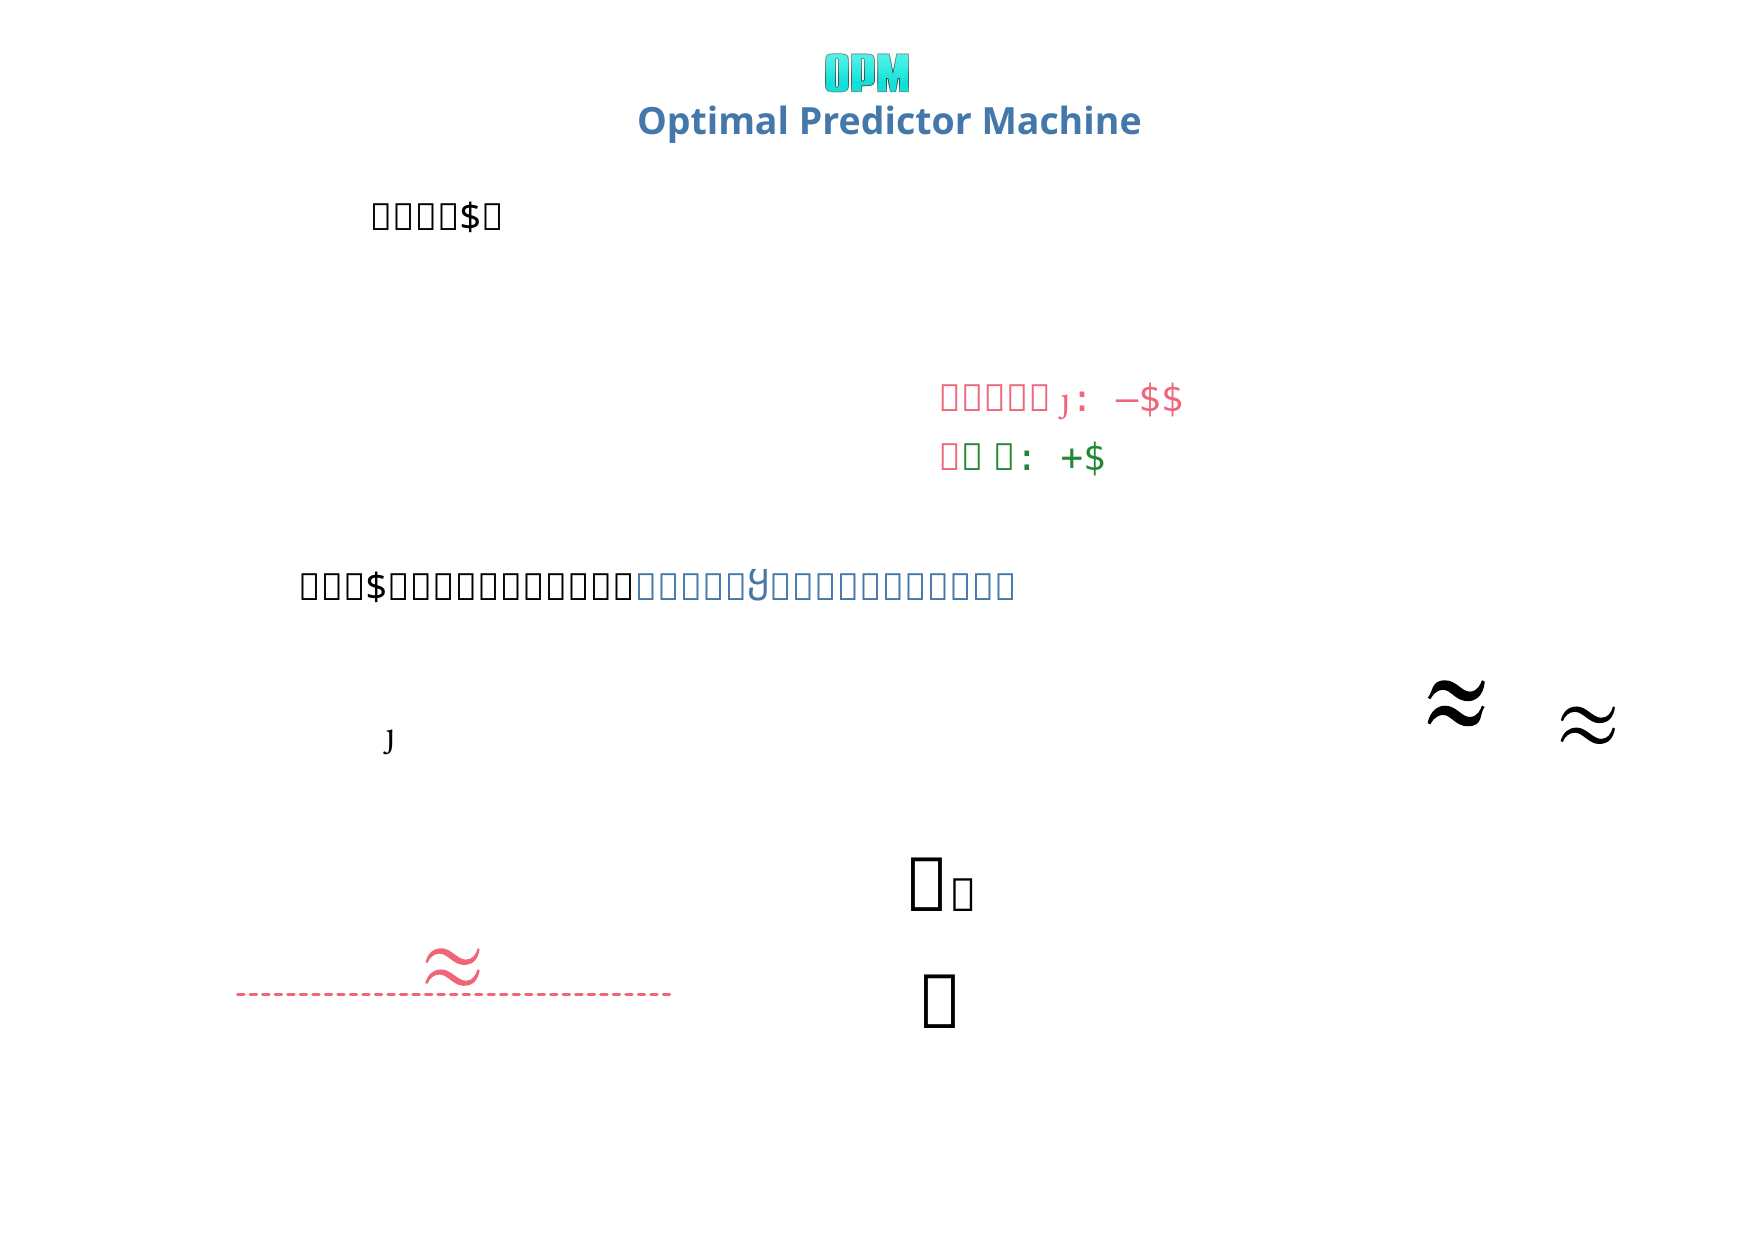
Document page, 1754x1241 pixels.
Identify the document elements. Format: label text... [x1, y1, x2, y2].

text_box [1560, 727, 1615, 744]
text_box [1427, 680, 1485, 702]
text_box  : –$$  : +$ [923, 364, 1301, 473]
text_box   [889, 823, 1059, 1000]
text_box [1427, 705, 1485, 727]
text_box [425, 969, 480, 986]
text_box Optimal Predictor Machine [622, 86, 1111, 140]
text_box $ [318, 183, 555, 273]
text_box  [370, 698, 612, 752]
picture [823, 50, 910, 86]
text_box [1560, 706, 1615, 724]
text_box [425, 948, 480, 965]
text_box $ [283, 552, 1557, 606]
